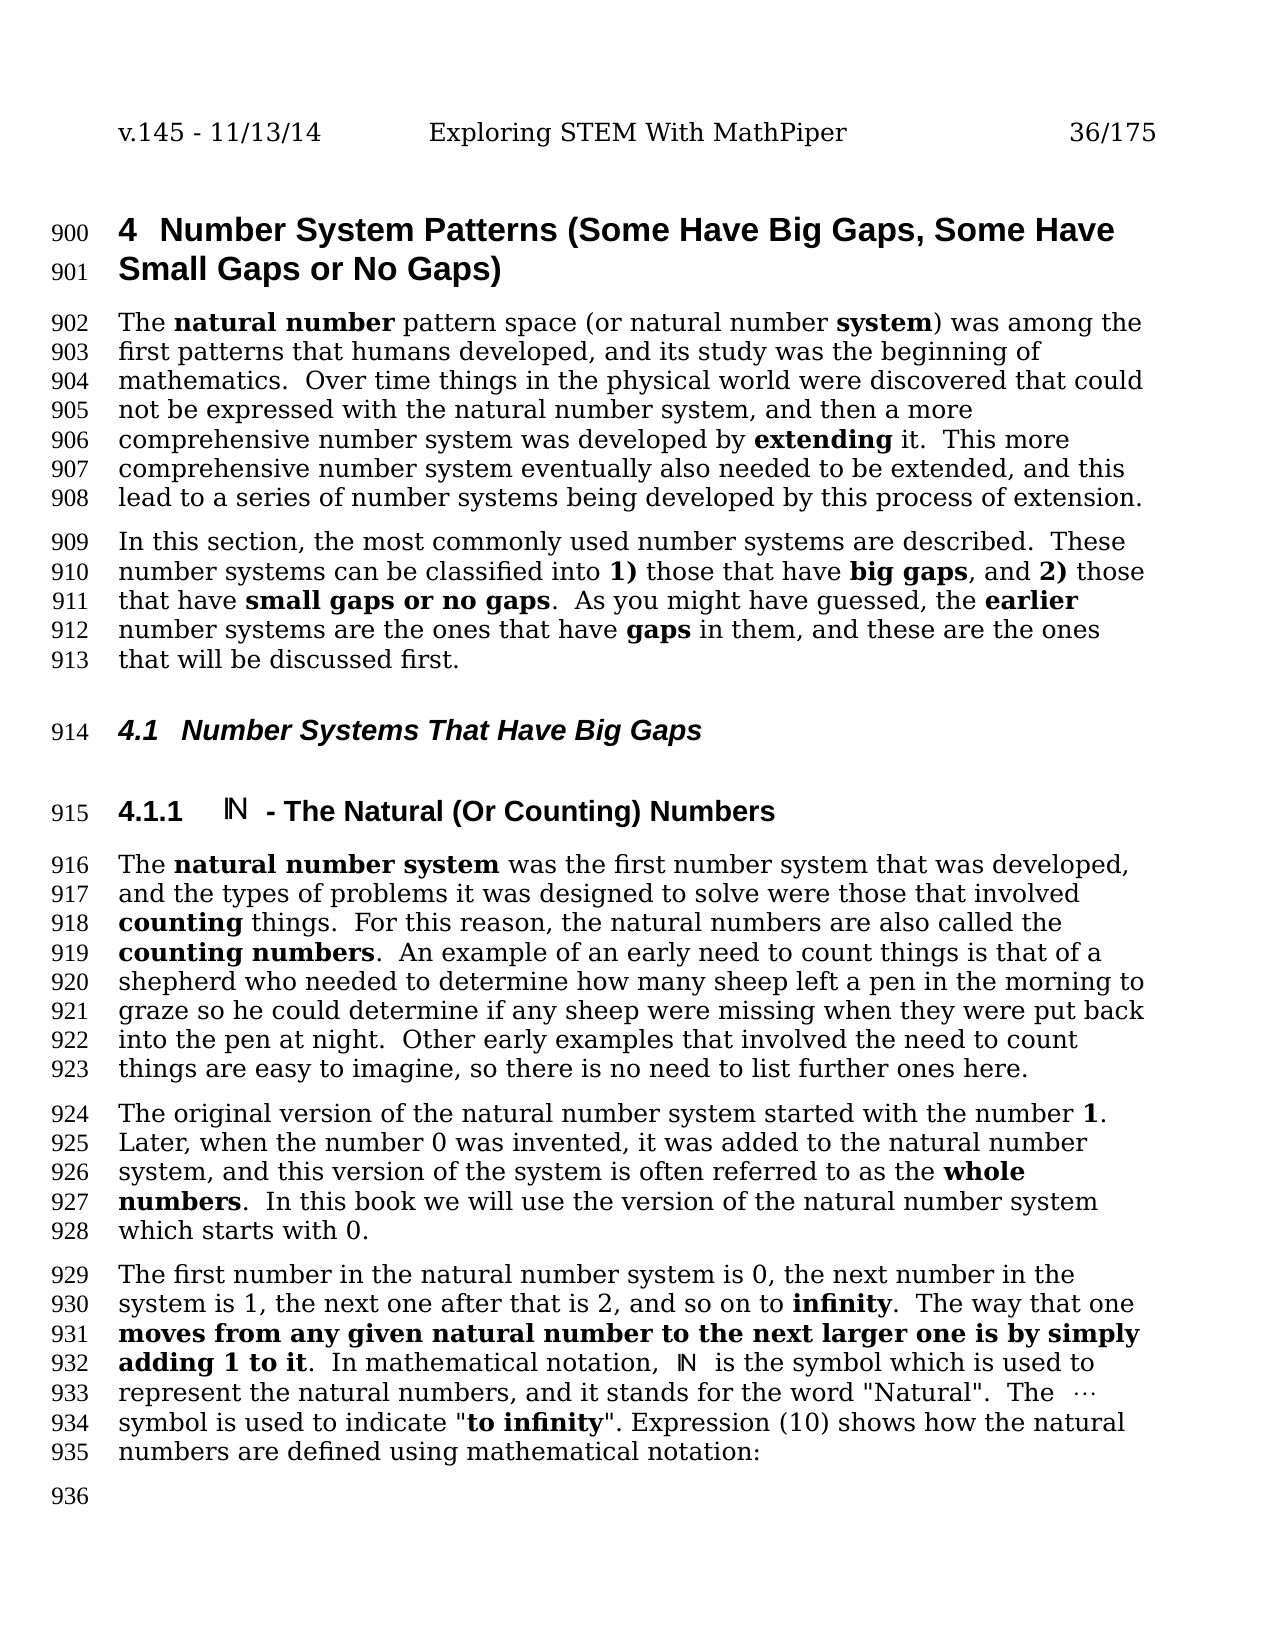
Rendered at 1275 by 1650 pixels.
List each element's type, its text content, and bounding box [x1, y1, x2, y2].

subtitle Number Systems That Have Big Gaps [118, 713, 1157, 747]
subtitle - The Natural (Or Counting) Numbers [118, 792, 1157, 829]
subtitle Number System Patterns (Some Have Big Gaps, Some Have Small Gaps or No Gaps) [118, 210, 1157, 287]
text The natural number pattern space (or natural number system) was among the first patterns that humans developed, and its study was the beginning of mathematics. Over time things in the physical world were discovered that could not be expressed with the natural number system, and then a more comprehensive number system was developed by extending it. This more comprehensive number system eventually also needed to be extended, and this lead to a series of number systems being developed by this process of extension. [118, 308, 1157, 513]
text In this section, the most commonly used number systems are described. These number systems can be classified into 1) those that have big gaps, and 2) those that have small gaps or no gaps. As you might have guessed, the earlier number systems are the ones that have gaps in them, and these are the ones that will be discussed first. [118, 528, 1157, 674]
text The original version of the natural number system started with the number 1. Later, when the number 0 was invented, it was added to the natural number system, and this version of the system is often referred to as the whole numbers. In this book we will use the version of the natural number system which starts with 0. [118, 1099, 1157, 1245]
text The first number in the natural number system is 0, the next number in the system is 1, the next one after that is 2, and so on to infinity. The way that one moves from any given natural number to the next larger one is by simply adding 1 to it. In mathematical notation,is the symbol which is used to represent the natural numbers, and it stands for the word "Natural". Thesymbol is used to indicate "to infinity". Expression (10) shows how the natural numbers are defined using mathematical notation: [118, 1260, 1157, 1466]
text The natural number system was the first number system that was developed, and the types of problems it was designed to solve were those that involved counting things. For this reason, the natural numbers are also called the counting numbers. An example of an early need to count things is that of a shepherd who needed to determine how many sheep left a pen in the morning to graze so he could determine if any sheep were missing when they were put back into the pen at night. Other early examples that involved the need to count things are easy to imagine, so there is no need to list further ones here. [118, 850, 1157, 1084]
